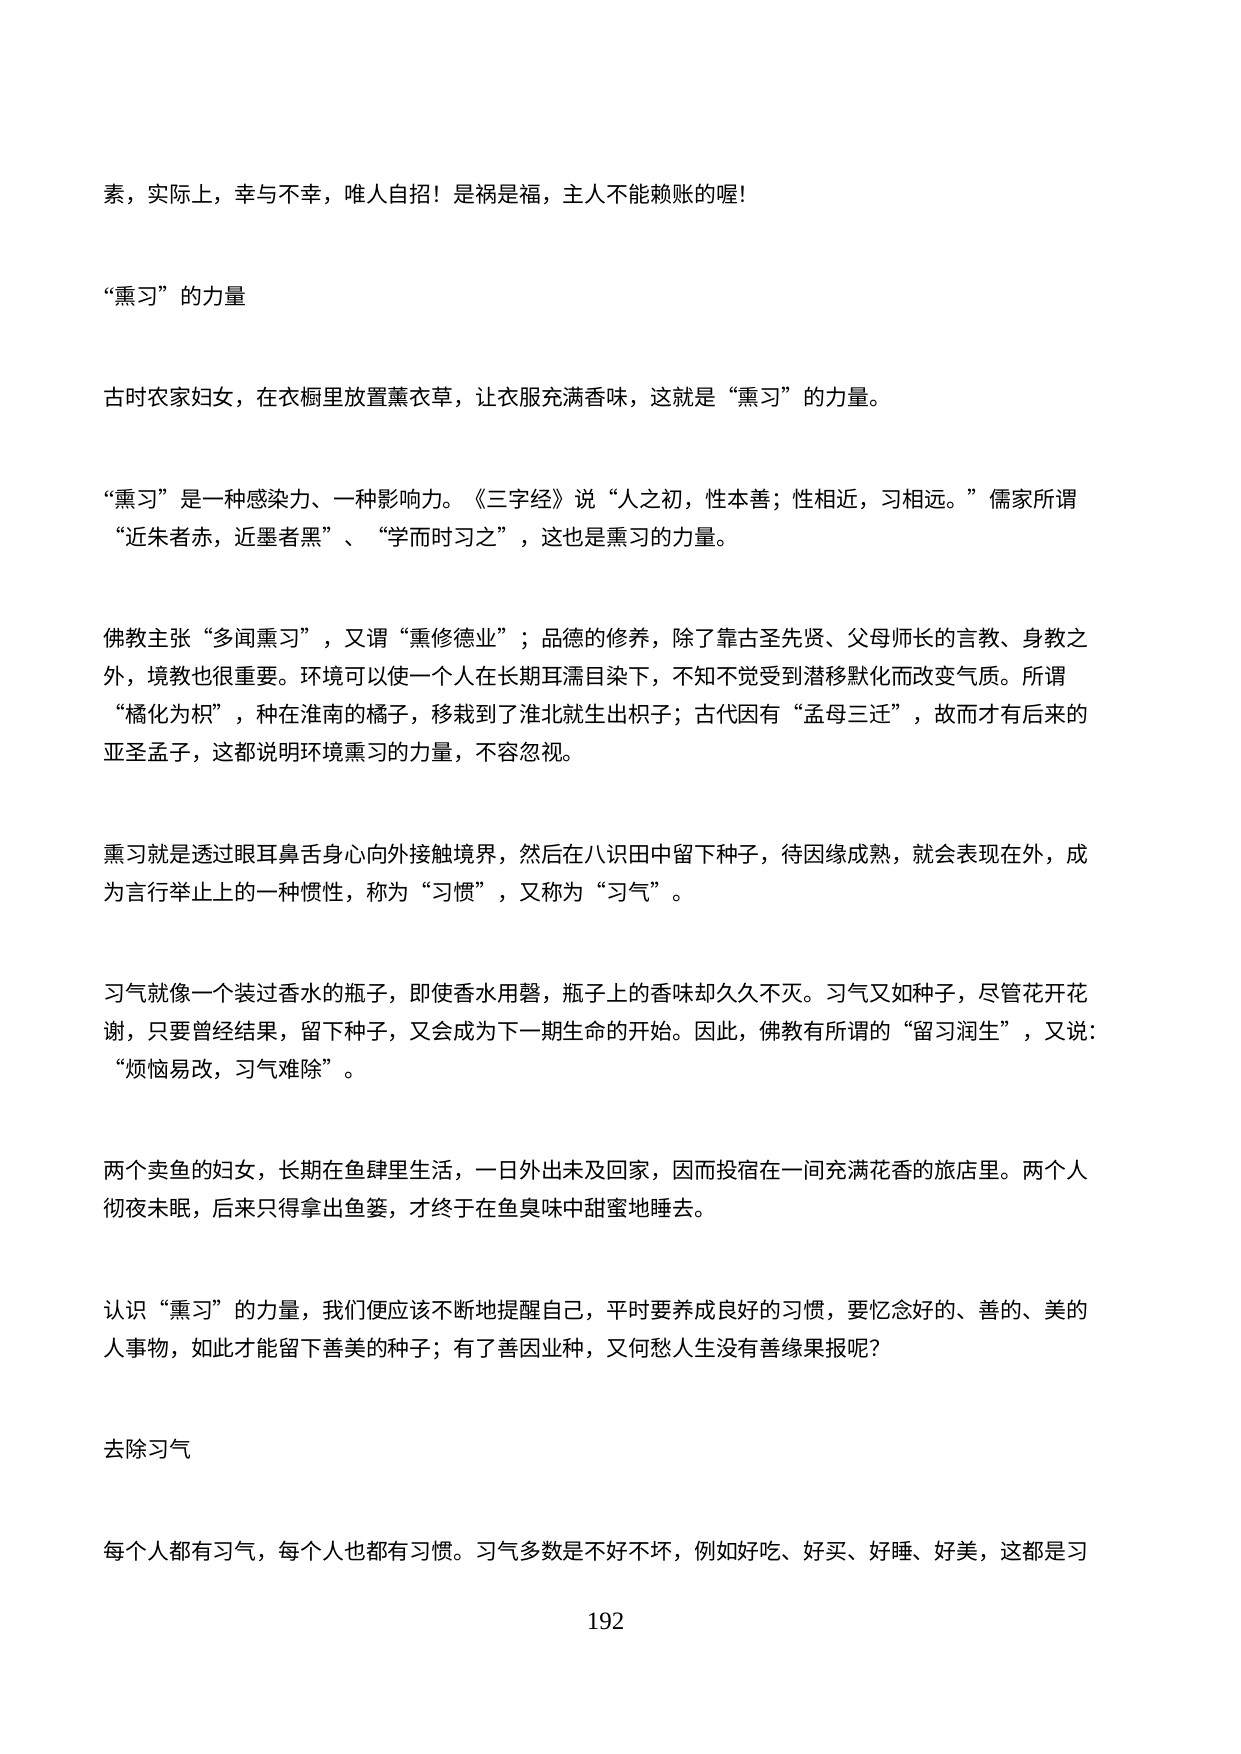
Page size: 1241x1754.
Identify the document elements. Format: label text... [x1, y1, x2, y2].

text 素，实际上，幸与不幸，唯人自招！是祸是福，主人不能赖账的喔！ [103, 177, 1107, 209]
text 熏习就是透过眼耳鼻舌身心向外接触境界，然后在八识田中留下种子，待因缘成熟，就会表现在外，成为言行举止上的一种惯性，称为“习惯”，又称为“习气”。 [103, 837, 1107, 906]
text “熏习”是一种感染力、一种影响力。《三字经》说“人之初，性本善；性相近，习相远。”儒家所谓“近朱者赤，近墨者黑”、“学而时习之”，这也是熏习的力量。 [103, 482, 1107, 551]
text 古时农家妇女，在衣橱里放置薰衣草，让衣服充满香味，这就是“熏习”的力量。 [103, 380, 1107, 412]
text 每个人都有习气，每个人也都有习惯。习气多数是不好不坏，例如好吃、好买、好睡、好美，这都是习 [103, 1534, 1107, 1566]
text “熏习”的力量 [103, 279, 1107, 310]
text 去除习气 [103, 1432, 1107, 1464]
text 认识“熏习”的力量，我们便应该不断地提醒自己，平时要养成良好的习惯，要忆念好的、善的、美的人事物，如此才能留下善美的种子；有了善因业种，又何愁人生没有善缘果报呢？ [103, 1293, 1107, 1362]
text 两个卖鱼的妇女，长期在鱼肆里生活，一日外出未及回家，因而投宿在一间充满花香的旅店里。两个人彻夜未眠，后来只得拿出鱼篓，才终于在鱼臭味中甜蜜地睡去。 [103, 1153, 1107, 1223]
text 习气就像一个装过香水的瓶子，即使香水用磬，瓶子上的香味却久久不灭。习气又如种子，尽管花开花谢，只要曾经结果，留下种子，又会成为下一期生命的开始。因此，佛教有所谓的“留习润生”，又说：“烦恼易改，习气难除”。 [103, 976, 1107, 1083]
text 佛教主张“多闻熏习”，又谓“熏修德业”；品德的修养，除了靠古圣先贤、父母师长的言教、身教之外，境教也很重要。环境可以使一个人在长期耳濡目染下，不知不觉受到潜移默化而改变气质。所谓“橘化为枳”，种在淮南的橘子，移栽到了淮北就生出枳子；古代因有“孟母三迁”，故而才有后来的亚圣孟子，这都说明环境熏习的力量，不容忽视。 [103, 621, 1107, 767]
